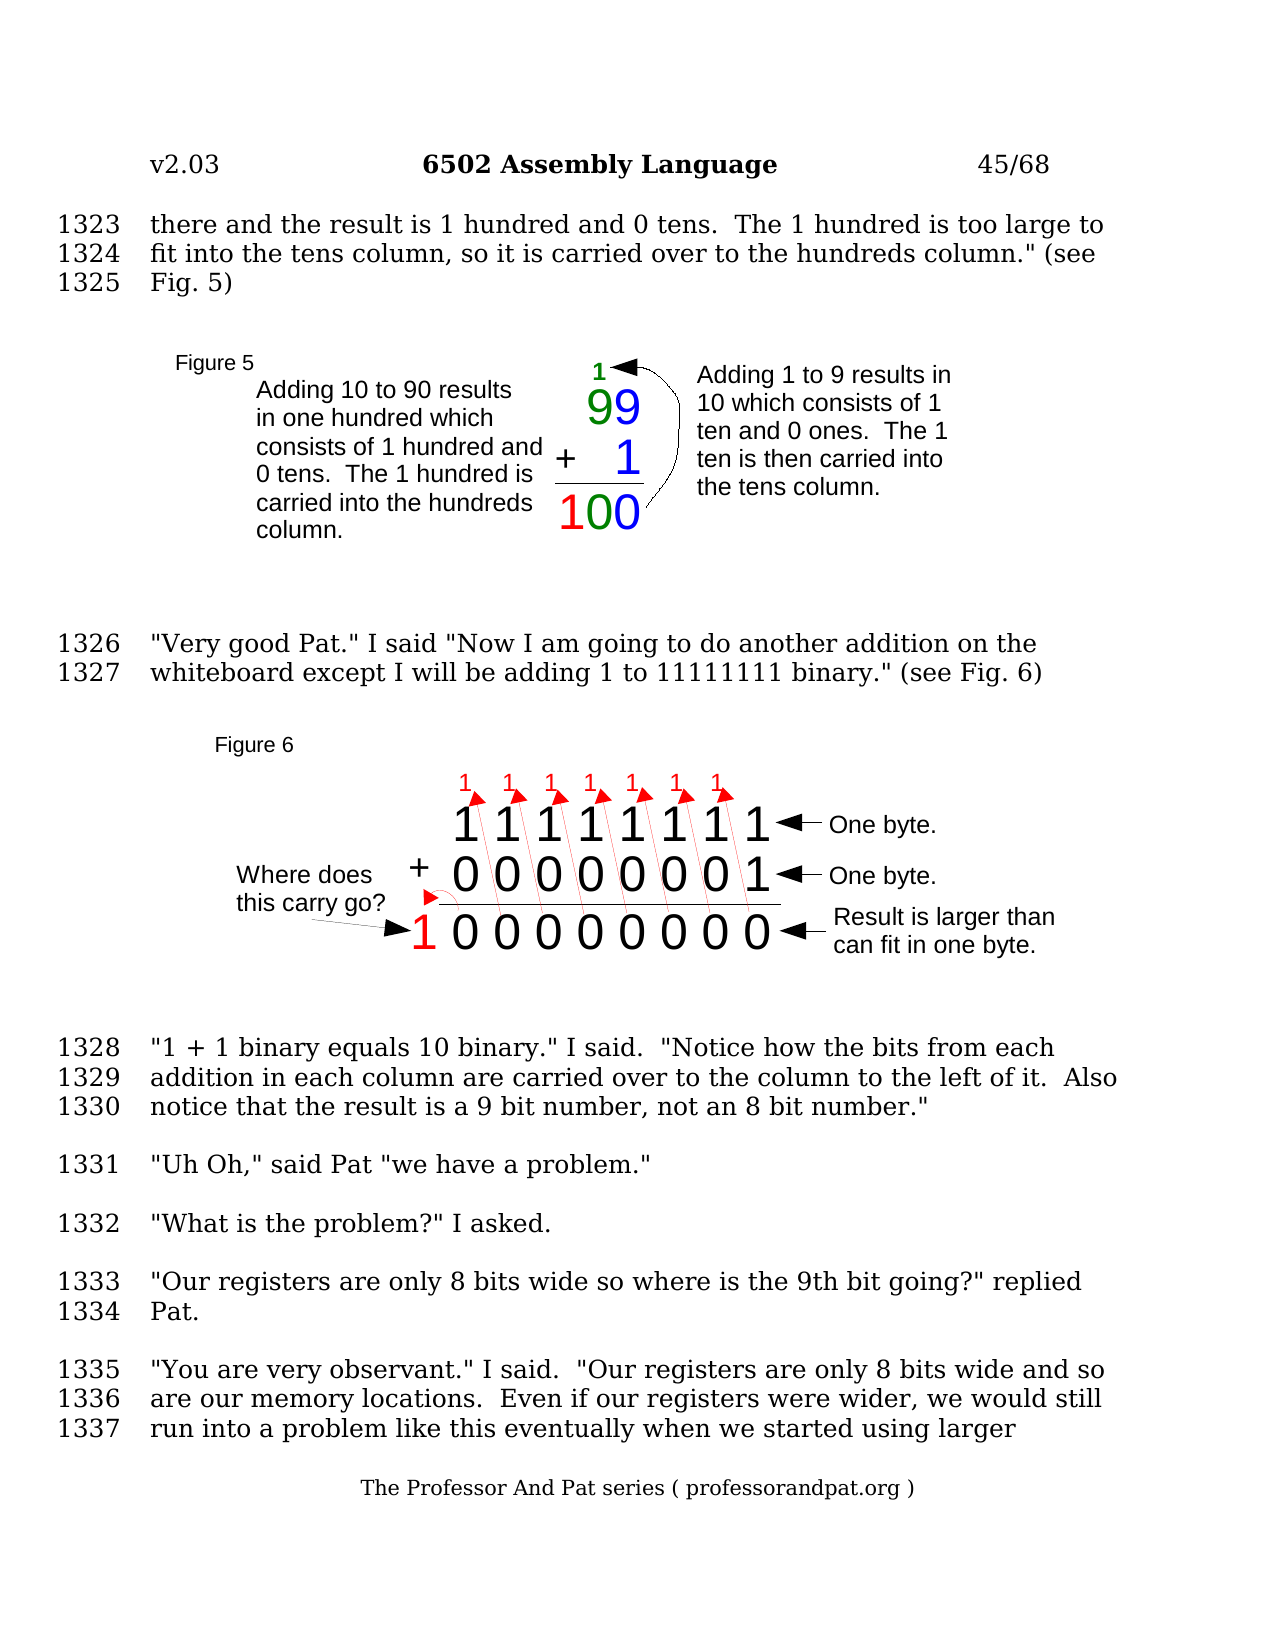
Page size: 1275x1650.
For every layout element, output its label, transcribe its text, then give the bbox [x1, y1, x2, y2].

text "You are very observant." I said. "Our registers are only 8 bits wide and so are our memory locations. Even if our registers were wider, we would still run into a problem like this eventually when we started using larger [150, 1355, 1125, 1443]
text "What is the problem?" I asked. [150, 1209, 1125, 1238]
text "1 + 1 binary equals 10 binary." I said. "Notice how the bits from each addition in each column are carried over to the column to the left of it. Also notice that the result is a 9 bit number, not an 8 bit number." [150, 1033, 1125, 1121]
text "Uh Oh," said Pat "we have a problem." [150, 1151, 1125, 1180]
text there and the result is 1 hundred and 0 tens. The 1 hundred is too large to fit into the tens column, so it is carried over to the hundreds column." (see Fig. 5) [150, 210, 1125, 298]
text "Very good Pat." I said "Now I am going to do another addition on the whiteboard except I will be adding 1 to 11111111 binary." (see Fig. 6) [150, 629, 1125, 687]
text "Our registers are only 8 bits wide so where is the 9th bit going?" replied Pat. [150, 1268, 1125, 1326]
